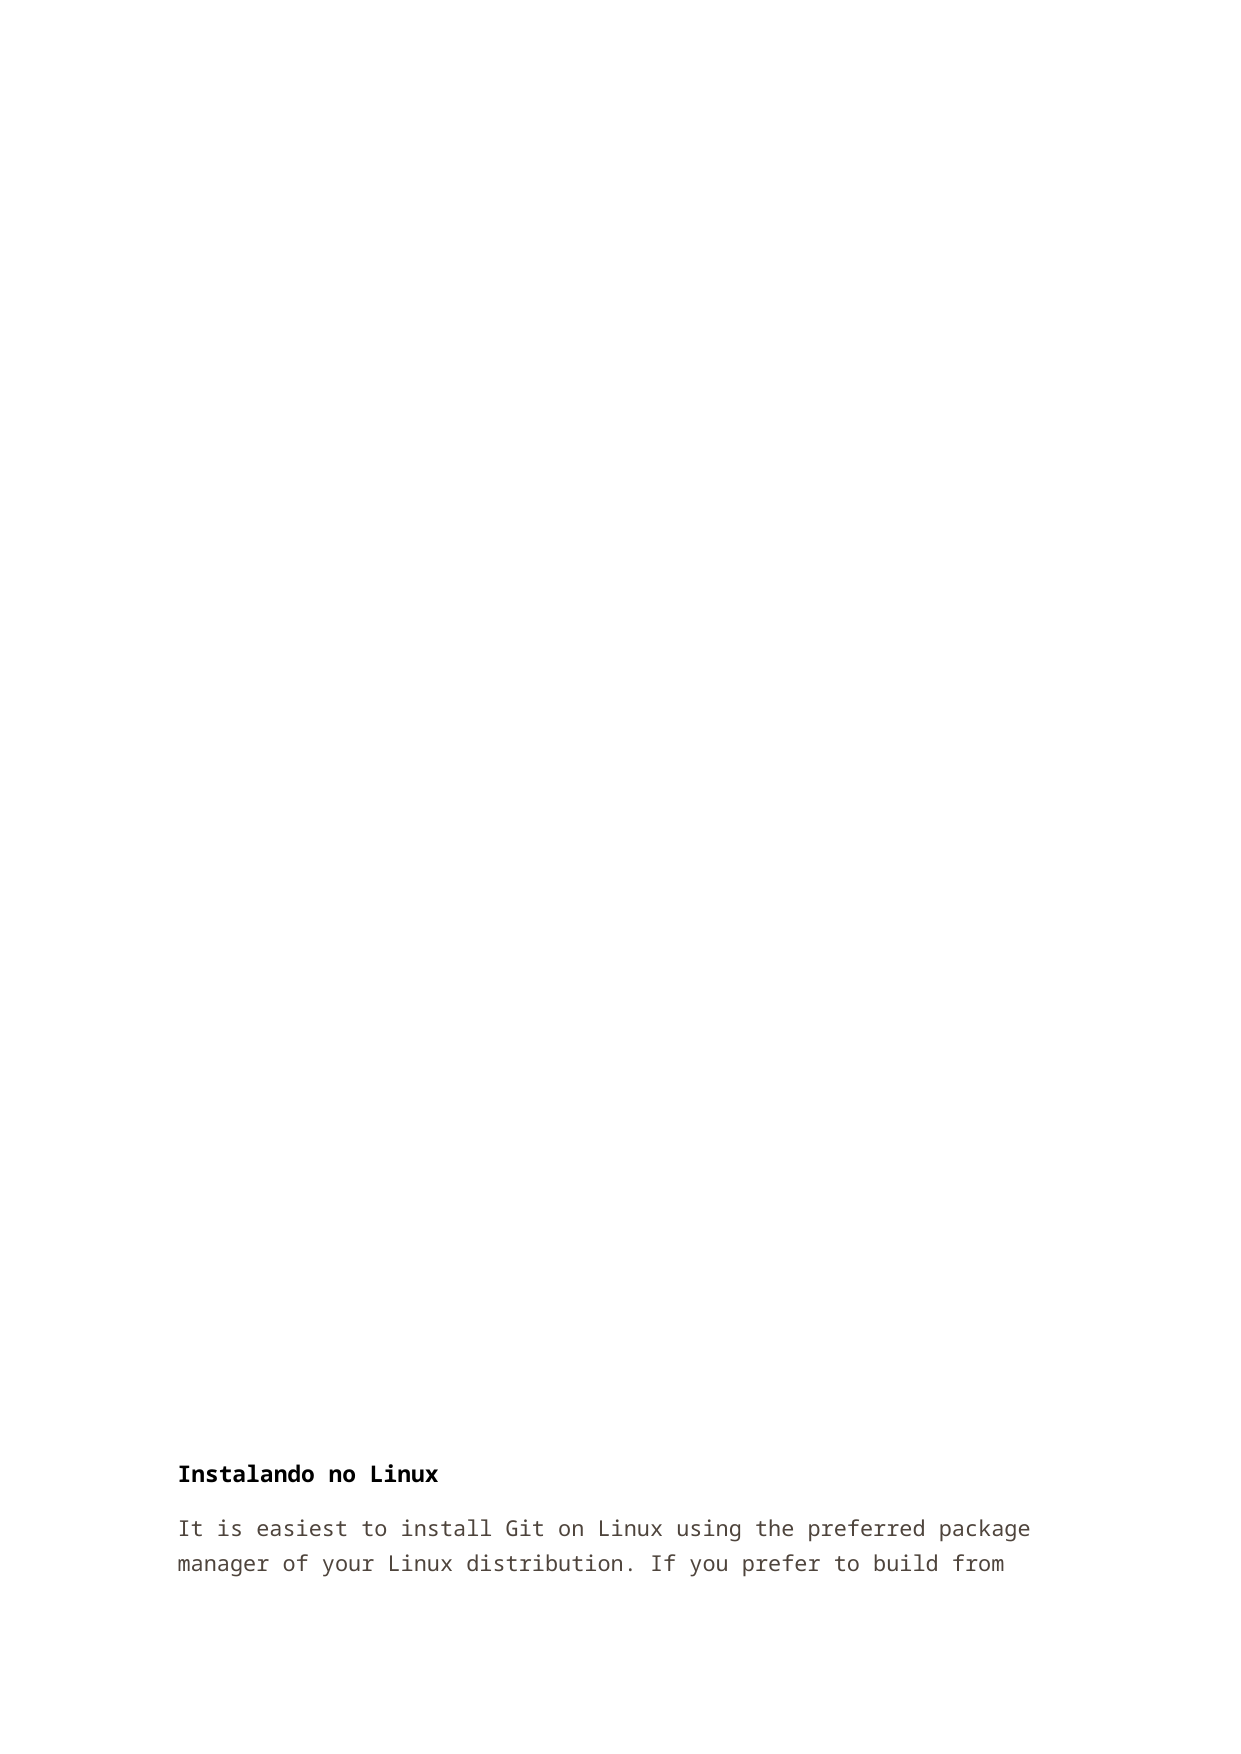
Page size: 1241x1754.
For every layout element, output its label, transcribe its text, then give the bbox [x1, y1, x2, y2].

text It is easiest to install Git on Linux using the preferred package manager of your Linux distribution. If you prefer to build from [177, 1509, 1063, 1578]
text Instalando no Linux [177, 1458, 1063, 1490]
